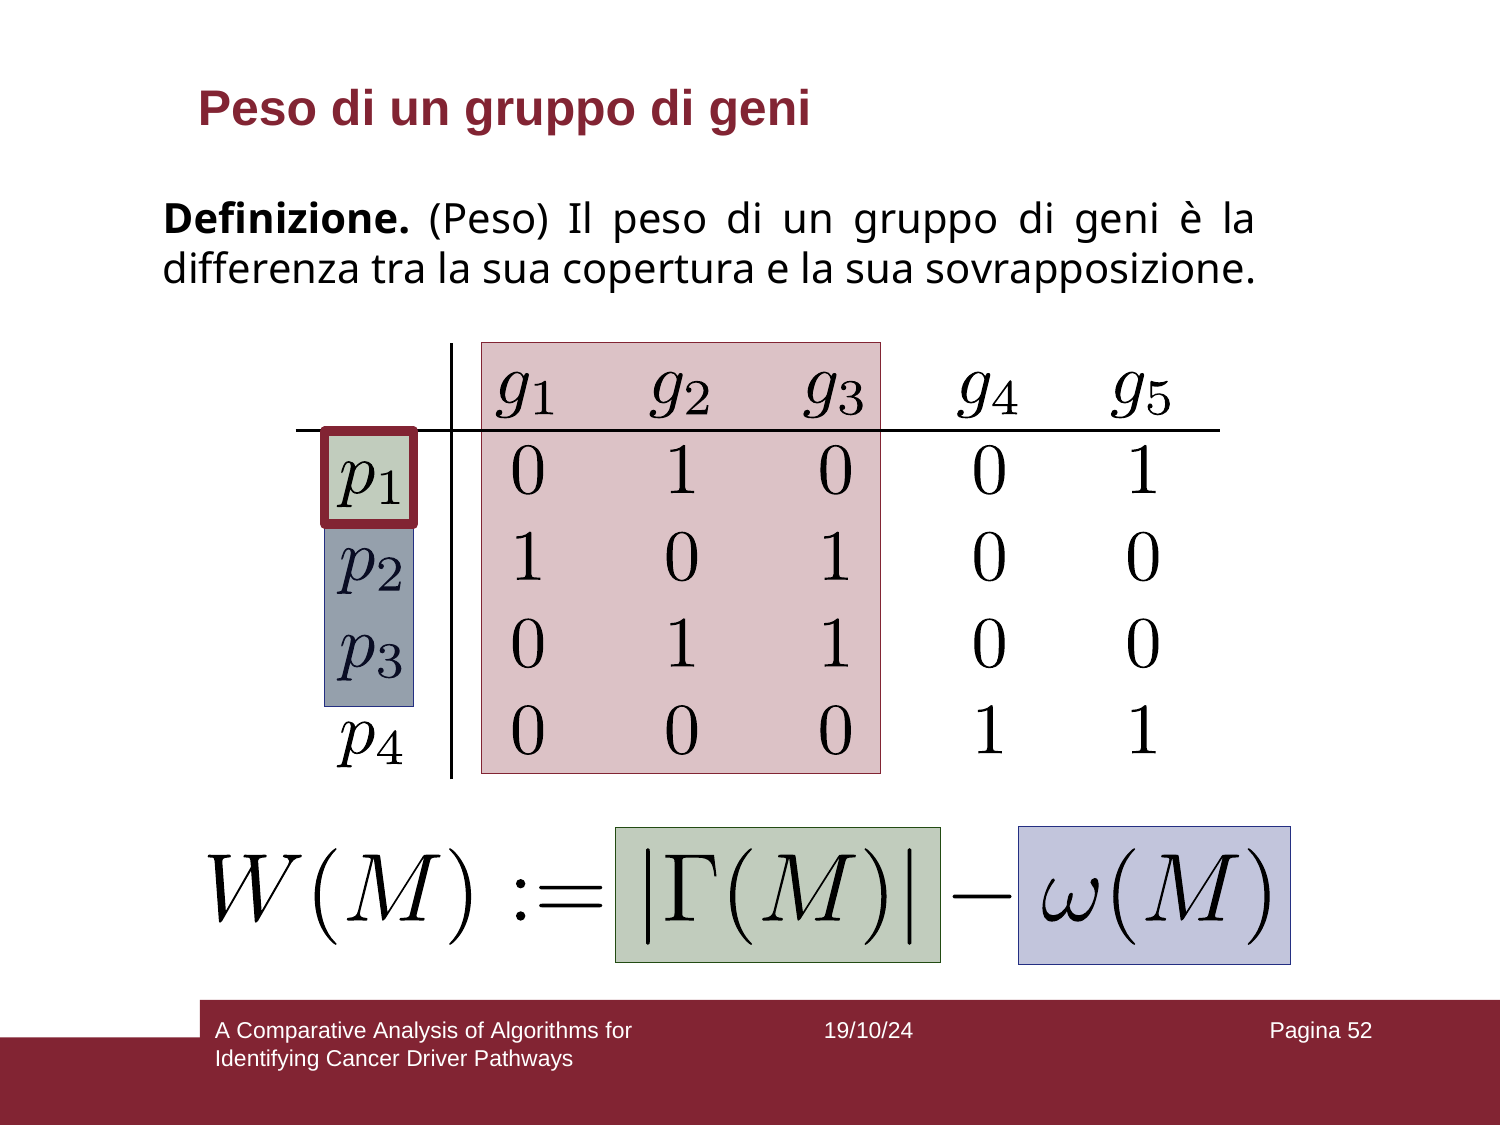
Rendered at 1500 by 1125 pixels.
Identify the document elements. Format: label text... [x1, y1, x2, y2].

text_box A Comparative Analysis of Algorithms for Identifying Cancer Driver Pathways [199, 1008, 676, 1084]
text_box Pagina <number> [1074, 1008, 1388, 1084]
text_box [615, 945, 941, 963]
text_box 19/10/24 [712, 1008, 1026, 1084]
text_box [1018, 826, 1291, 965]
picture [295, 350, 1241, 786]
text_box Definizione. (Peso) Il peso di un gruppo di geni è la differenza tra la sua copertura e la sua sovrapposizione. [147, 184, 1359, 350]
title Peso di un gruppo di geni [183, 67, 1400, 150]
text_box [615, 827, 941, 848]
text_box [324, 529, 414, 707]
picture [207, 848, 1270, 945]
